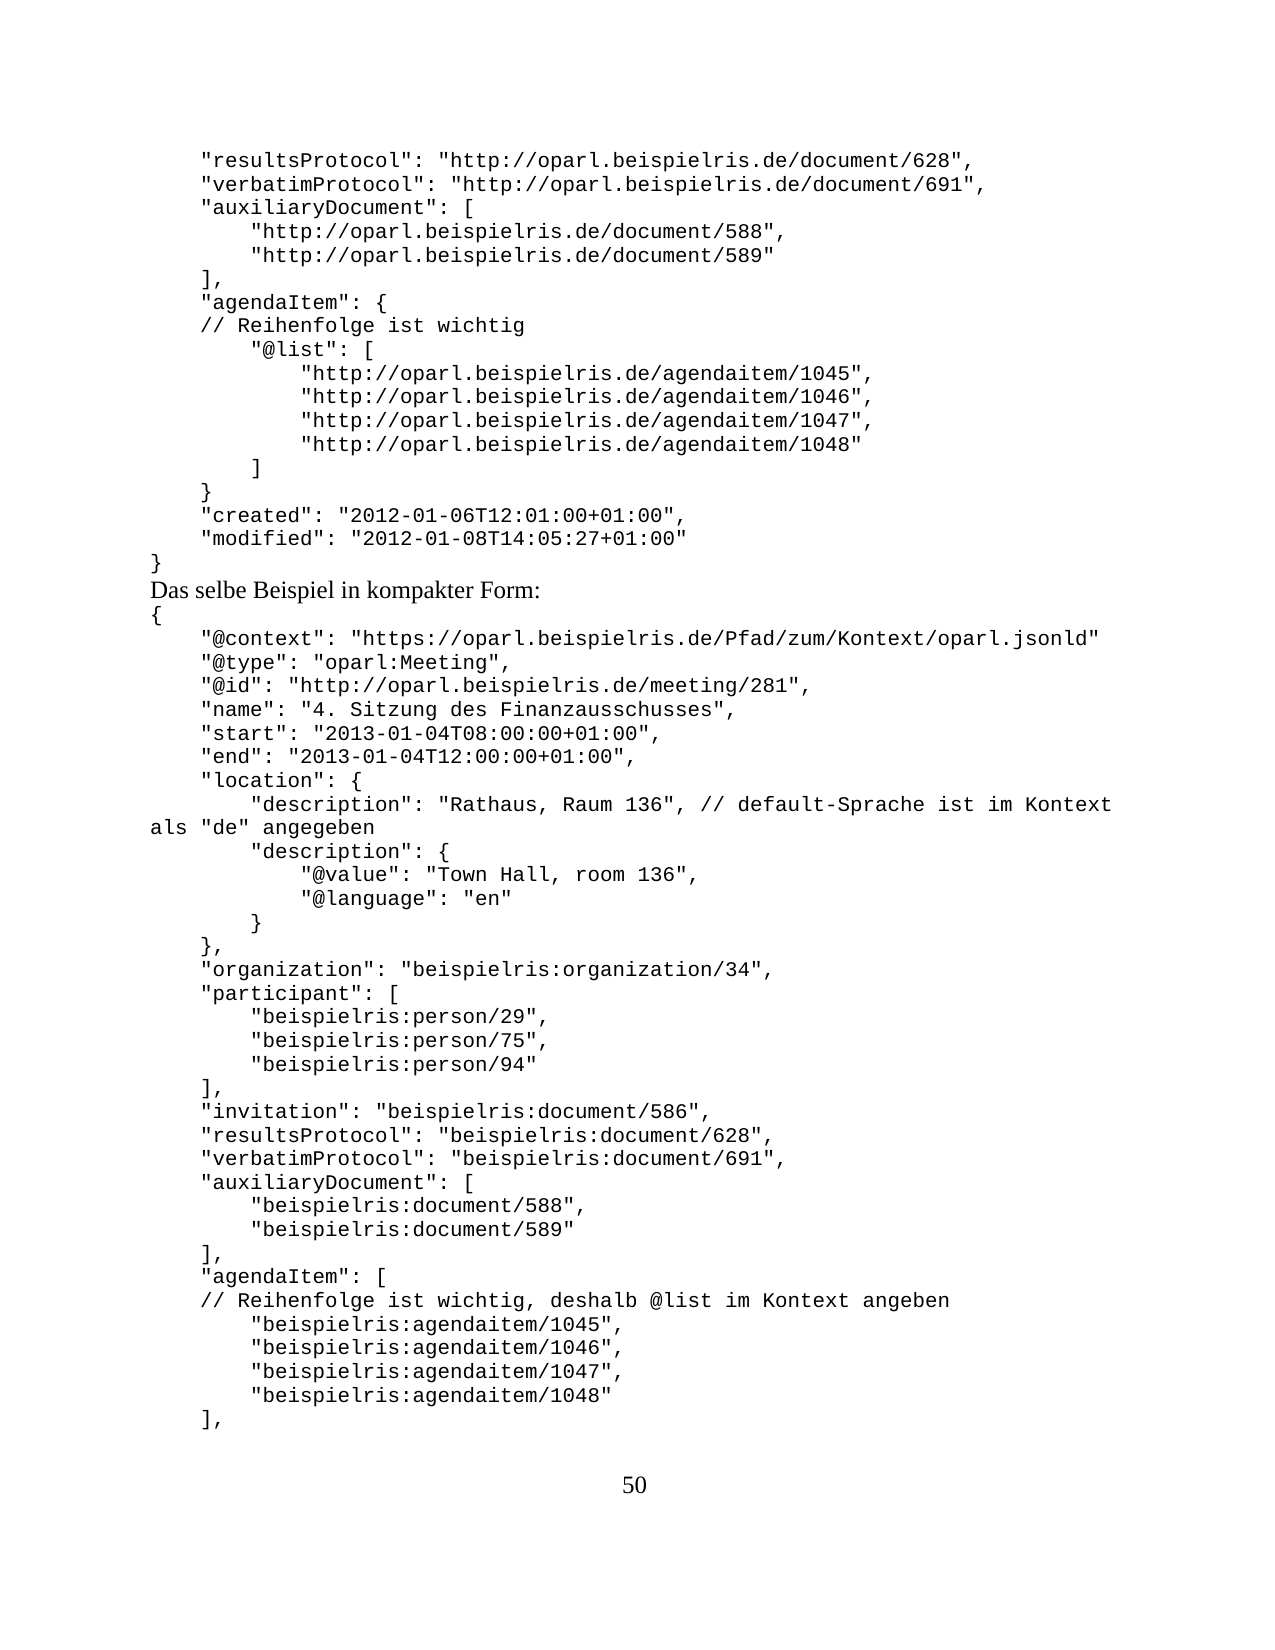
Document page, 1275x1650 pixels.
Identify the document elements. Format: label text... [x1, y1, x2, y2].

text "location": { [150, 770, 1125, 793]
text // Reihenfolge ist wichtig, deshalb @list im Kontext angeben [150, 1290, 1125, 1314]
text Das selbe Beispiel in kompakter Form: [150, 576, 1125, 604]
text "organization": "beispielris:organization/34", [150, 959, 1125, 983]
text }, [150, 935, 1125, 959]
text "start": "2013-01-04T08:00:00+01:00", [150, 723, 1125, 746]
text "beispielris:agendaitem/1046", [150, 1337, 1125, 1361]
text "beispielris:document/589" [150, 1219, 1125, 1243]
text "@language": "en" [150, 888, 1125, 912]
text "http://oparl.beispielris.de/document/588", [150, 221, 1125, 244]
text "beispielris:person/75", [150, 1030, 1125, 1054]
text ] [150, 457, 1125, 481]
text "@context": "https://oparl.beispielris.de/Pfad/zum/Kontext/oparl.jsonld" [150, 628, 1125, 652]
text "beispielris:document/588", [150, 1196, 1125, 1219]
text "beispielris:agendaitem/1047", [150, 1361, 1125, 1385]
text "@id": "http://oparl.beispielris.de/meeting/281", [150, 675, 1125, 699]
text "http://oparl.beispielris.de/agendaitem/1045", [150, 363, 1125, 386]
text "resultsProtocol": "http://oparl.beispielris.de/document/628", [150, 150, 1125, 174]
text "@list": [ [150, 339, 1125, 363]
text "name": "4. Sitzung des Finanzausschusses", [150, 699, 1125, 723]
text ], [150, 268, 1125, 292]
text "http://oparl.beispielris.de/agendaitem/1048" [150, 434, 1125, 457]
text "invitation": "beispielris:document/586", [150, 1101, 1125, 1124]
text "description": { [150, 841, 1125, 864]
text ], [150, 1077, 1125, 1101]
text "description": "Rathaus, Raum 136", // default-Sprache ist im Kontext als "de" angegeben [150, 793, 1125, 841]
text "auxiliaryDocument": [ [150, 197, 1125, 221]
text "participant": [ [150, 983, 1125, 1006]
text ], [150, 1243, 1125, 1266]
text "agendaItem": { [150, 292, 1125, 316]
text "beispielris:agendaitem/1048" [150, 1385, 1125, 1408]
text "created": "2012-01-06T12:01:00+01:00", [150, 505, 1125, 528]
text } [150, 481, 1125, 505]
text } [150, 912, 1125, 935]
text "end": "2013-01-04T12:00:00+01:00", [150, 746, 1125, 770]
text "modified": "2012-01-08T14:05:27+01:00" [150, 528, 1125, 552]
text ], [150, 1408, 1125, 1432]
text "beispielris:person/94" [150, 1054, 1125, 1077]
text "@type": "oparl:Meeting", [150, 652, 1125, 675]
text // Reihenfolge ist wichtig [150, 316, 1125, 339]
text "verbatimProtocol": "beispielris:document/691", [150, 1148, 1125, 1172]
text "auxiliaryDocument": [ [150, 1172, 1125, 1196]
text "http://oparl.beispielris.de/agendaitem/1047", [150, 410, 1125, 434]
text "beispielris:person/29", [150, 1006, 1125, 1030]
text { [150, 604, 1125, 628]
text "beispielris:agendaitem/1045", [150, 1314, 1125, 1337]
text } [150, 552, 1125, 576]
text "@value": "Town Hall, room 136", [150, 864, 1125, 888]
text "verbatimProtocol": "http://oparl.beispielris.de/document/691", [150, 174, 1125, 197]
text "http://oparl.beispielris.de/document/589" [150, 244, 1125, 268]
text "agendaItem": [ [150, 1266, 1125, 1290]
text "http://oparl.beispielris.de/agendaitem/1046", [150, 386, 1125, 410]
text "resultsProtocol": "beispielris:document/628", [150, 1124, 1125, 1148]
